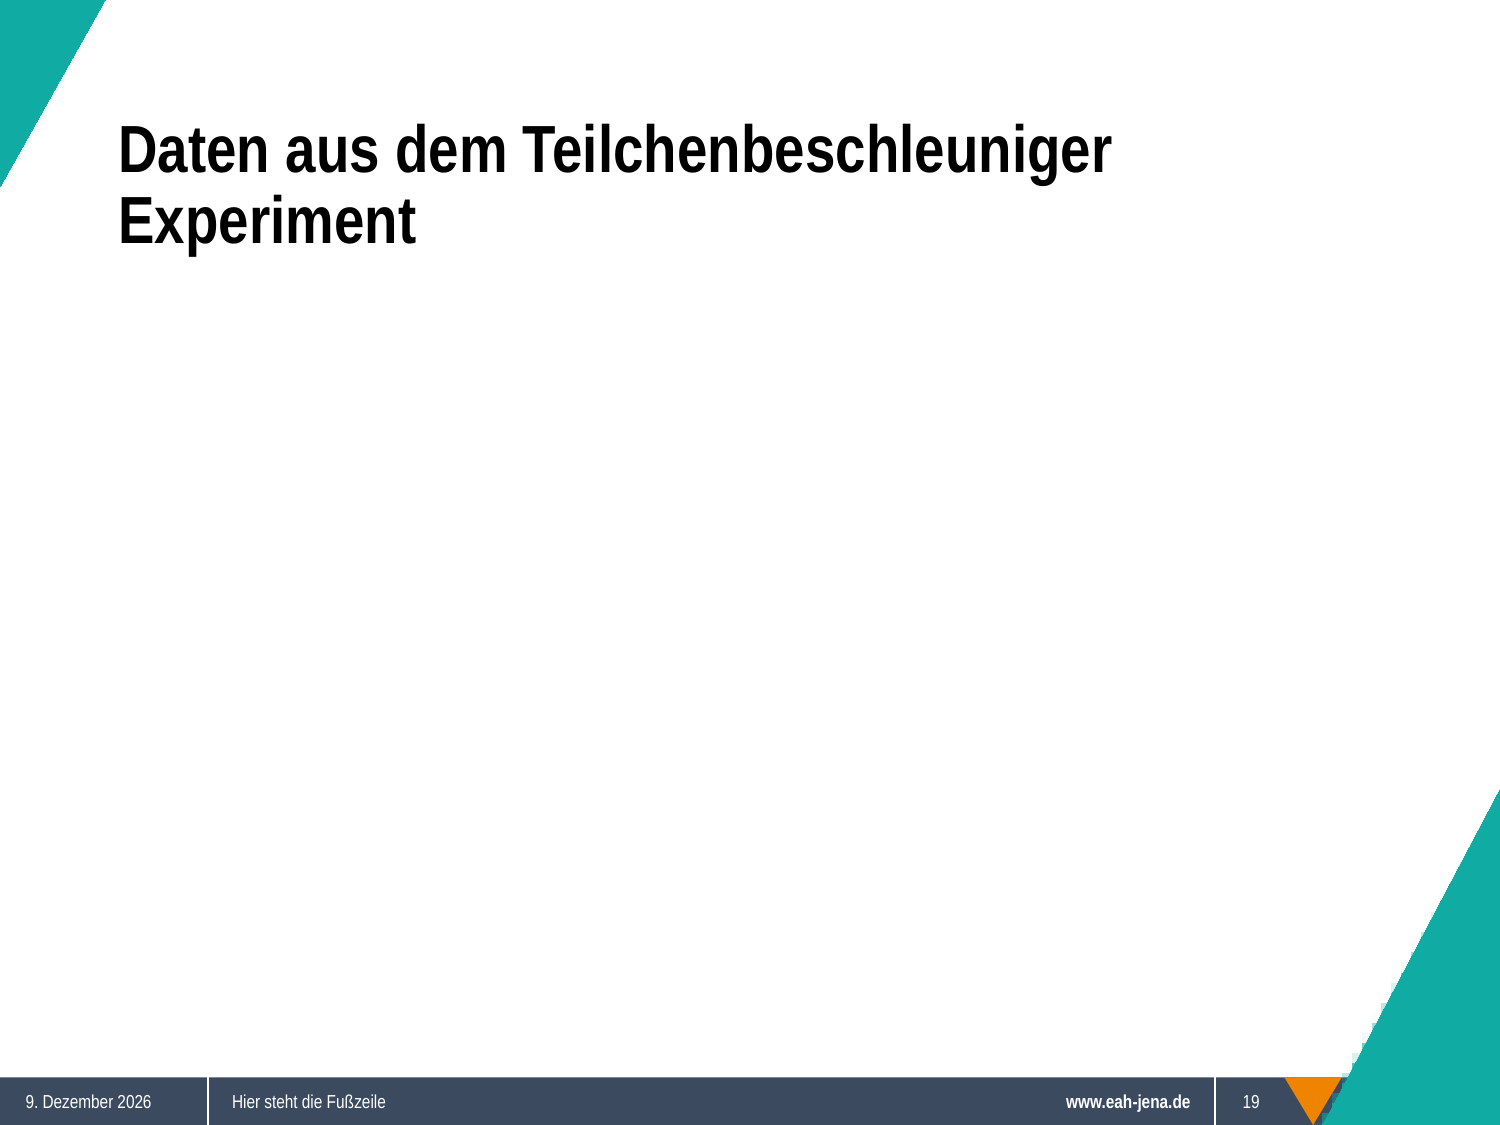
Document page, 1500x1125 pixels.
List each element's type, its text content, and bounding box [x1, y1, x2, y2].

list Daten aus dem Teilchenbeschleuniger Experiment [103, 107, 1398, 259]
text_box [1322, 790, 1500, 1125]
text_box [0, 0, 106, 187]
